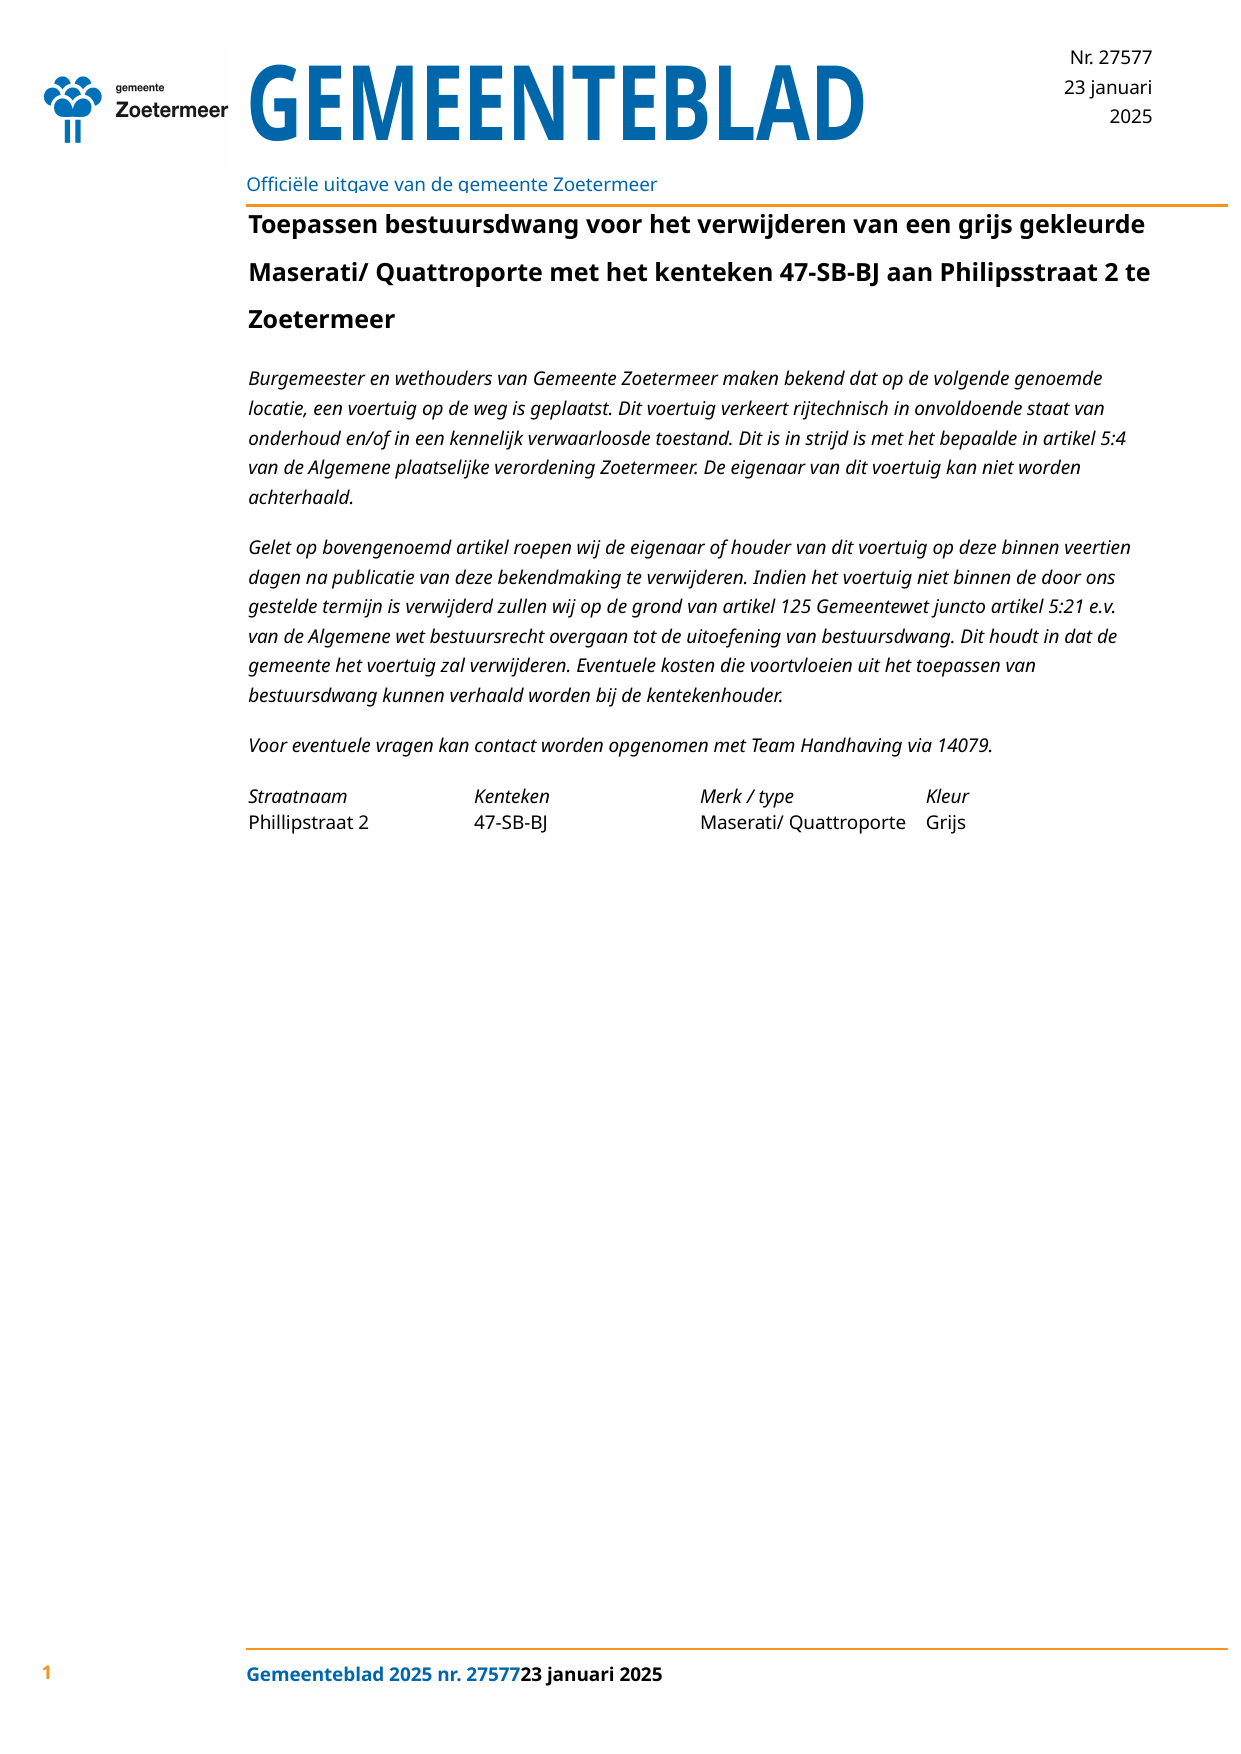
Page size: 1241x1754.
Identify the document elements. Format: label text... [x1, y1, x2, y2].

text Voor eventuele vragen kan contact worden opgenomen met Team Handhaving via 14079. [248, 733, 1152, 758]
table_header Straatnaam [248, 783, 474, 809]
table_header Kenteken [474, 783, 700, 809]
table_cell Phillipstraat 2 [248, 809, 474, 834]
table_header Kleur [926, 783, 1152, 809]
table_cell 47-SB-BJ [474, 809, 700, 834]
text Toepassen bestuursdwang voor het verwijderen van een grijs gekleurde Maserati/ Quattroporte met het kenteken 47-SB-BJ aan Philipsstraat 2 te Zoetermeer [248, 207, 1152, 336]
text Gelet op bovengenoemd artikel roepen wij de eigenaar of houder van dit voertuig op deze binnen veertien dagen na publicatie van deze bekendmaking te verwijderen. Indien het voertuig niet binnen de door ons gestelde termijn is verwijderd zullen wij op de grond van artikel 125 Gemeentewet juncto artikel 5:21 e.v. van de Algemene wet bestuursrecht overgaan tot de uitoefening van bestuursdwang. Dit houdt in dat de gemeente het voertuig zal verwijderen. Eventuele kosten die voortvloeien uit het toepassen van bestuursdwang kunnen verhaald worden bij de kentekenhouder. [248, 534, 1152, 708]
text Burgemeester en wethouders van Gemeente Zoetermeer maken bekend dat op de volgende genoemde locatie, een voertuig op de weg is geplaatst. Dit voertuig verkeert rijtechnisch in onvoldoende staat van onderhoud en/of in een kennelijk verwaarloosde toestand. Dit is in strijd is met het bepaalde in artikel 5:4 van de Algemene plaatselijke verordening Zoetermeer. De eigenaar van dit voertuig kan niet worden achterhaald. [248, 366, 1152, 509]
picture [41, 47, 231, 172]
table_cell Grijs [926, 809, 1152, 834]
table_header Merk / type [700, 783, 926, 809]
table_cell Maserati/ Quattroporte [700, 809, 926, 834]
